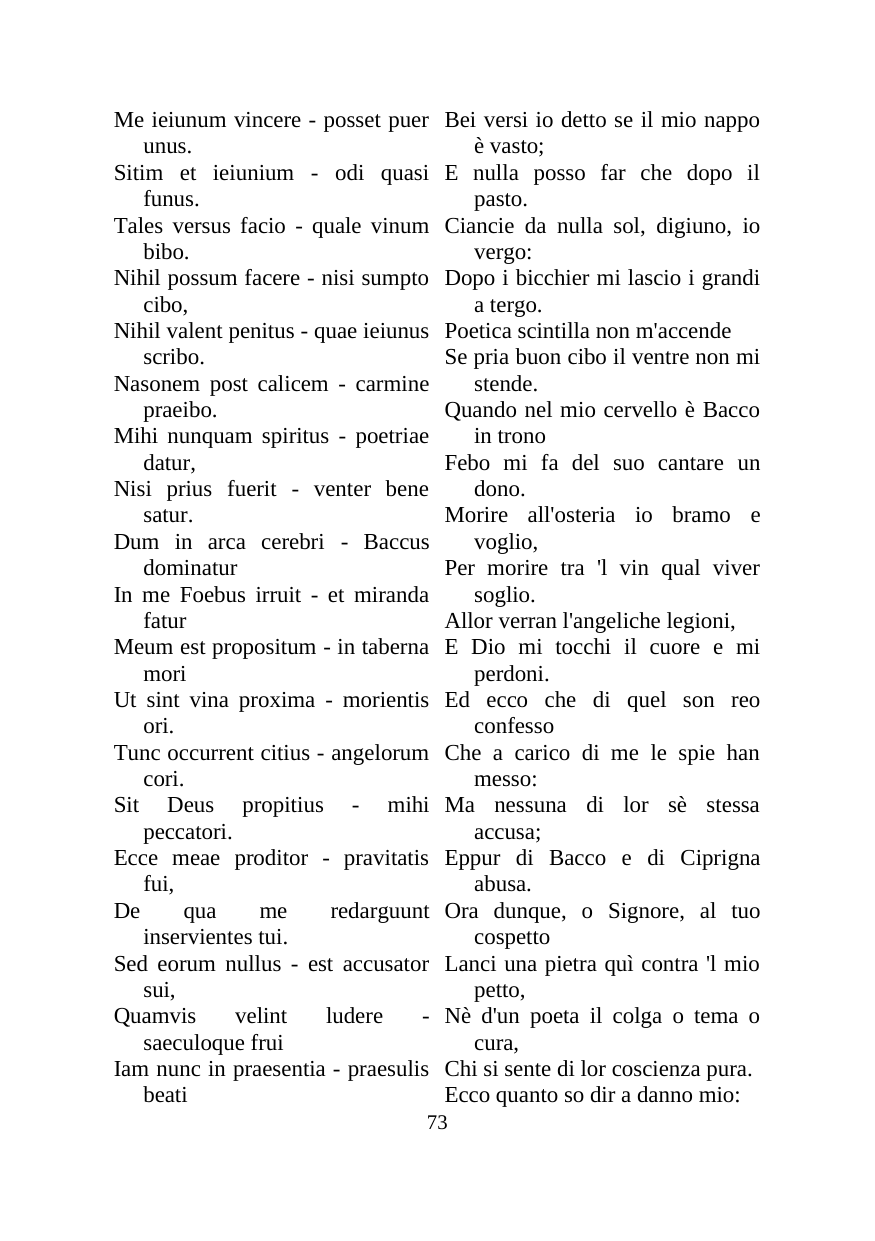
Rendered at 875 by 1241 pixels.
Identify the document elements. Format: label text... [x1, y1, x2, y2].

table_cell Bei versi io detto se il mio nappo è vasto; E nulla posso far che dopo il pasto. Ciancie da nulla sol, digiuno, io vergo: Dopo i bicchier mi lascio i grandi a tergo. Poetica scintilla non m'accende Se pria buon cibo il ventre non mi stende. Quando nel mio cervello è Bacco in trono Febo mi fa del suo cantare un dono. Morire all'osteria io bramo e voglio, Per morire tra 'l vin qual viver soglio. Allor verran l'angeliche legioni, E Dio mi tocchi il cuore e mi perdoni. Ed ecco che di quel son reo confesso Che a carico di me le spie han messo: Ma nessuna di lor sè stessa accusa; Eppur di Bacco e di Ciprigna abusa. Ora dunque, o Signore, al tuo cospetto Lanci una pietra quì contra 'l mio petto, Nè d'un poeta il colga o tema o cura, Chi si sente di lor coscienza pura. Ecco quanto so dir a danno mio: [437, 106, 768, 1108]
table_cell Me ieiunum vincere - posset puer unus. Sitim et ieiunium - odi quasi funus. Tales versus facio - quale vinum bibo. Nihil possum facere - nisi sumpto cibo, Nihil valent penitus - quae ieiunus scribo. Nasonem post calicem - carmine praeibo. Mihi nunquam spiritus - poetriae datur, Nisi prius fuerit - venter bene satur. Dum in arca cerebri - Baccus dominatur In me Foebus irruit - et miranda fatur Meum est propositum - in taberna mori Ut sint vina proxima - morientis ori. Tunc occurrent citius - angelorum cori. Sit Deus propitius - mihi peccatori. Ecce meae proditor - pravitatis fui, De qua me redarguunt inservientes tui. Sed eorum nullus - est accusator sui, Quamvis velint ludere - saeculoque frui Iam nunc in praesentia - praesulis beati [106, 106, 437, 1108]
